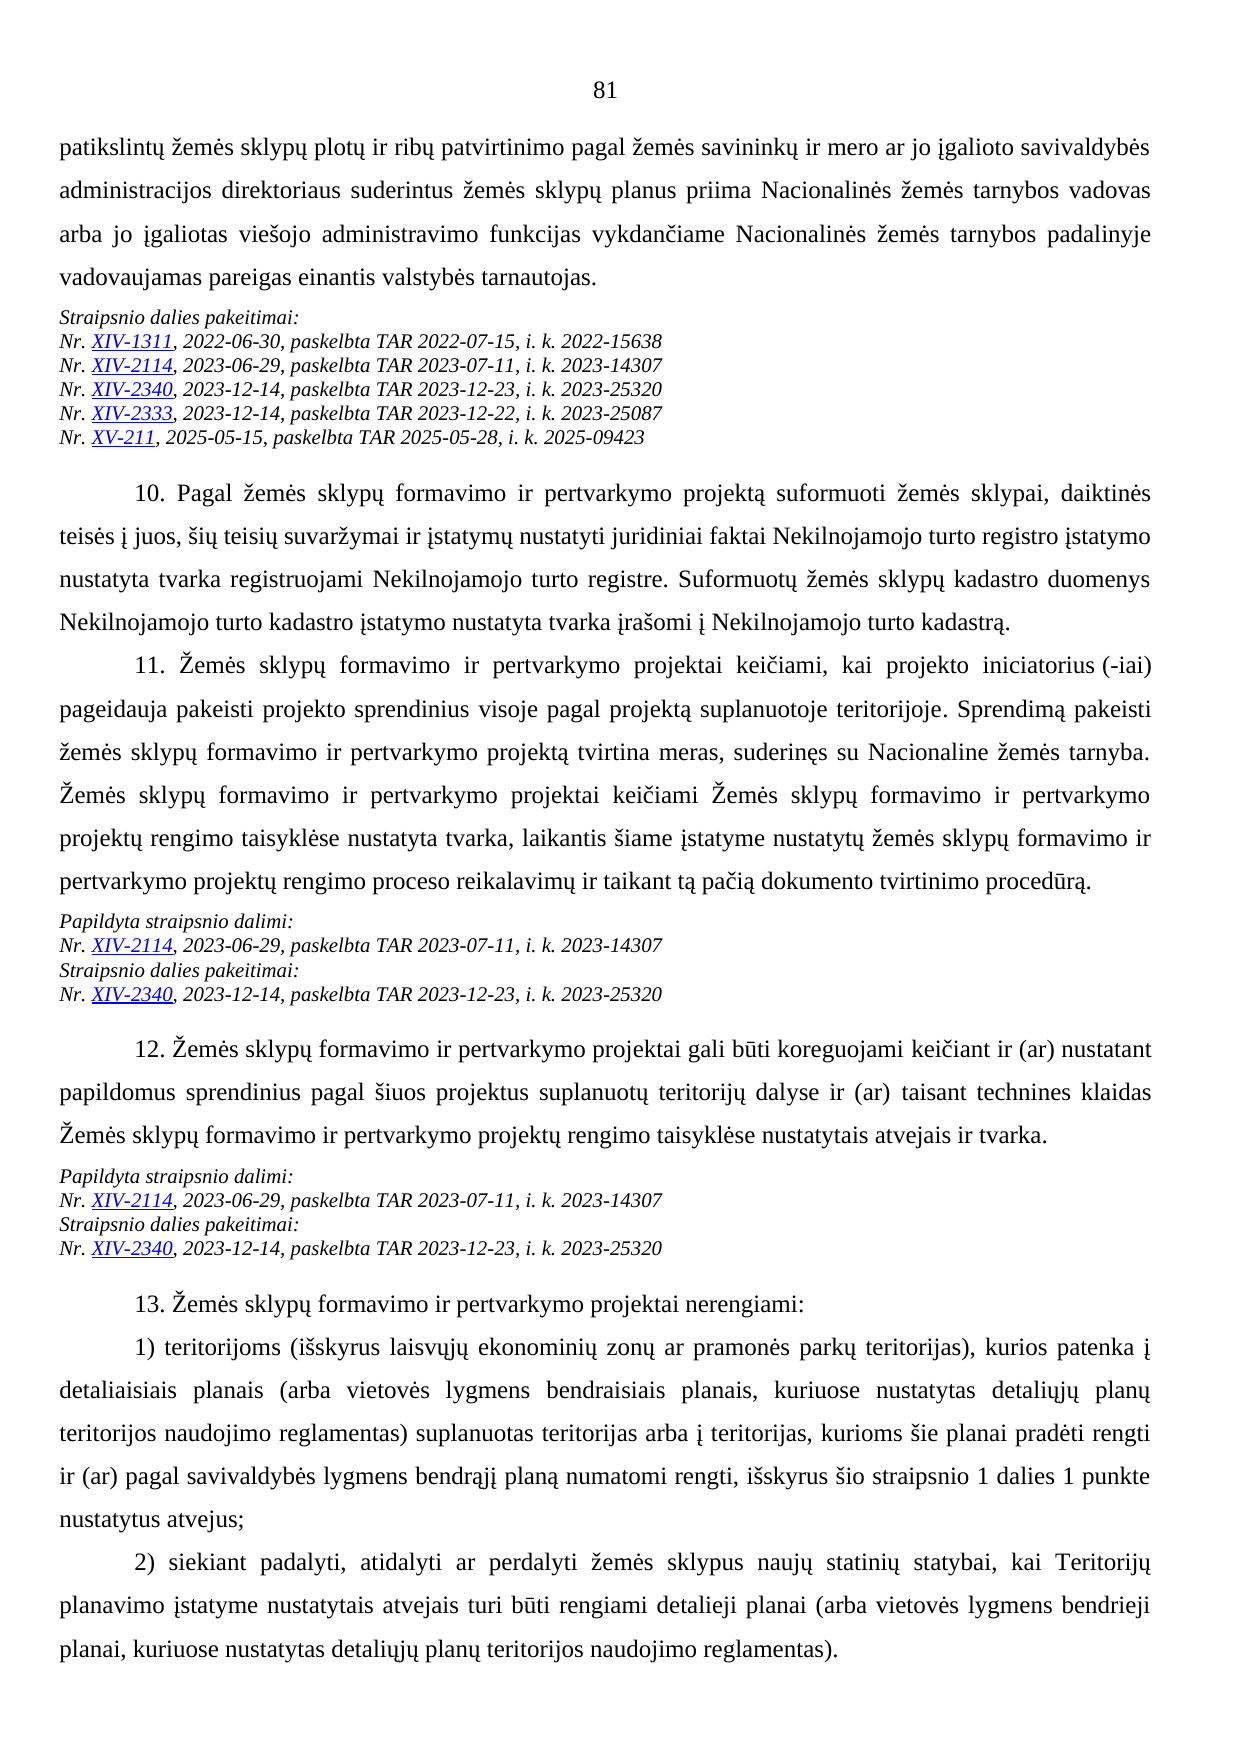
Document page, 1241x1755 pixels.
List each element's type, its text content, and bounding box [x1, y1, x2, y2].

text Papildyta straipsnio dalimi: [59, 909, 1152, 933]
text 2) siekiant padalyti, atidalyti ar perdalyti žemės sklypus naujų statinių statybai, kai Teritorijų planavimo įstatyme nustatytais atvejais turi būti rengiami detalieji planai (arba vietovės lygmens bendrieji planai, kuriuose nustatytas detaliųjų planų teritorijos naudojimo reglamentas). [59, 1547, 1152, 1662]
text Nr. XV-211, 2025-05-15, paskelbta TAR 2025-05-28, i. k. 2025-09423 [59, 425, 1152, 449]
text Nr. XIV-2114, 2023-06-29, paskelbta TAR 2023-07-11, i. k. 2023-14307 [59, 1188, 1152, 1212]
text 12. Žemės sklypų formavimo ir pertvarkymo projektai gali būti koreguojami keičiant ir (ar) nustatant papildomus sprendinius pagal šiuos projektus suplanuotų teritorijų dalyse ir (ar) taisant technines klaidas Žemės sklypų formavimo ir pertvarkymo projektų rengimo taisyklėse nustatytais atvejais ir tvarka. [59, 1034, 1152, 1149]
text Nr. XIV-1311, 2022-06-30, paskelbta TAR 2022-07-15, i. k. 2022-15638 [59, 329, 1152, 353]
text 1) teritorijoms (išskyrus laisvųjų ekonominių zonų ar pramonės parkų teritorijas), kurios patenka į detaliaisiais planais (arba vietovės lygmens bendraisiais planais, kuriuose nustatytas detaliųjų planų teritorijos naudojimo reglamentas) suplanuotas teritorijas arba į teritorijas, kurioms šie planai pradėti rengti ir (ar) pagal savivaldybės lygmens bendrąjį planą numatomi rengti, išskyrus šio straipsnio 1 dalies 1 punkte nustatytus atvejus; [59, 1332, 1152, 1533]
text 11. Žemės sklypų formavimo ir pertvarkymo projektai keičiami, kai projekto iniciatorius (-iai) pageidauja pakeisti projekto sprendinius visoje pagal projektą suplanuotoje teritorijoje. Sprendimą pakeisti žemės sklypų formavimo ir pertvarkymo projektą tvirtina meras, suderinęs su Nacionaline žemės tarnyba. Žemės sklypų formavimo ir pertvarkymo projektai keičiami Žemės sklypų formavimo ir pertvarkymo projektų rengimo taisyklėse nustatyta tvarka, laikantis šiame įstatyme nustatytų žemės sklypų formavimo ir pertvarkymo projektų rengimo proceso reikalavimų ir taikant tą pačią dokumento tvirtinimo procedūrą. [59, 651, 1152, 895]
text Straipsnio dalies pakeitimai: [59, 1212, 1152, 1236]
text Nr. XIV-2340, 2023-12-14, paskelbta TAR 2023-12-23, i. k. 2023-25320 [59, 982, 1152, 1006]
text Nr. XIV-2114, 2023-06-29, paskelbta TAR 2023-07-11, i. k. 2023-14307 [59, 353, 1152, 377]
text Nr. XIV-2114, 2023-06-29, paskelbta TAR 2023-07-11, i. k. 2023-14307 [59, 933, 1152, 957]
text Nr. XIV-2333, 2023-12-14, paskelbta TAR 2023-12-22, i. k. 2023-25087 [59, 401, 1152, 425]
text Straipsnio dalies pakeitimai: [59, 305, 1152, 329]
text Nr. XIV-2340, 2023-12-14, paskelbta TAR 2023-12-23, i. k. 2023-25320 [59, 377, 1152, 401]
text 10. Pagal žemės sklypų formavimo ir pertvarkymo projektą suformuoti žemės sklypai, daiktinės teisės į juos, šių teisių suvaržymai ir įstatymų nustatyti juridiniai faktai Nekilnojamojo turto registro įstatymo nustatyta tvarka registruojami Nekilnojamojo turto registre. Suformuotų žemės sklypų kadastro duomenys Nekilnojamojo turto kadastro įstatymo nustatyta tvarka įrašomi į Nekilnojamojo turto kadastrą. [59, 478, 1152, 636]
text 13. Žemės sklypų formavimo ir pertvarkymo projektai nerengiami: [59, 1289, 1152, 1317]
text Straipsnio dalies pakeitimai: [59, 957, 1152, 982]
text patikslintų žemės sklypų plotų ir ribų patvirtinimo pagal žemės savininkų ir mero ar jo įgalioto savivaldybės administracijos direktoriaus suderintus žemės sklypų planus priima Nacionalinės žemės tarnybos vadovas arba jo įgaliotas viešojo administravimo funkcijas vykdančiame Nacionalinės žemės tarnybos padalinyje vadovaujamas pareigas einantis valstybės tarnautojas. [59, 132, 1152, 291]
text Nr. XIV-2340, 2023-12-14, paskelbta TAR 2023-12-23, i. k. 2023-25320 [59, 1236, 1152, 1260]
text Papildyta straipsnio dalimi: [59, 1164, 1152, 1188]
